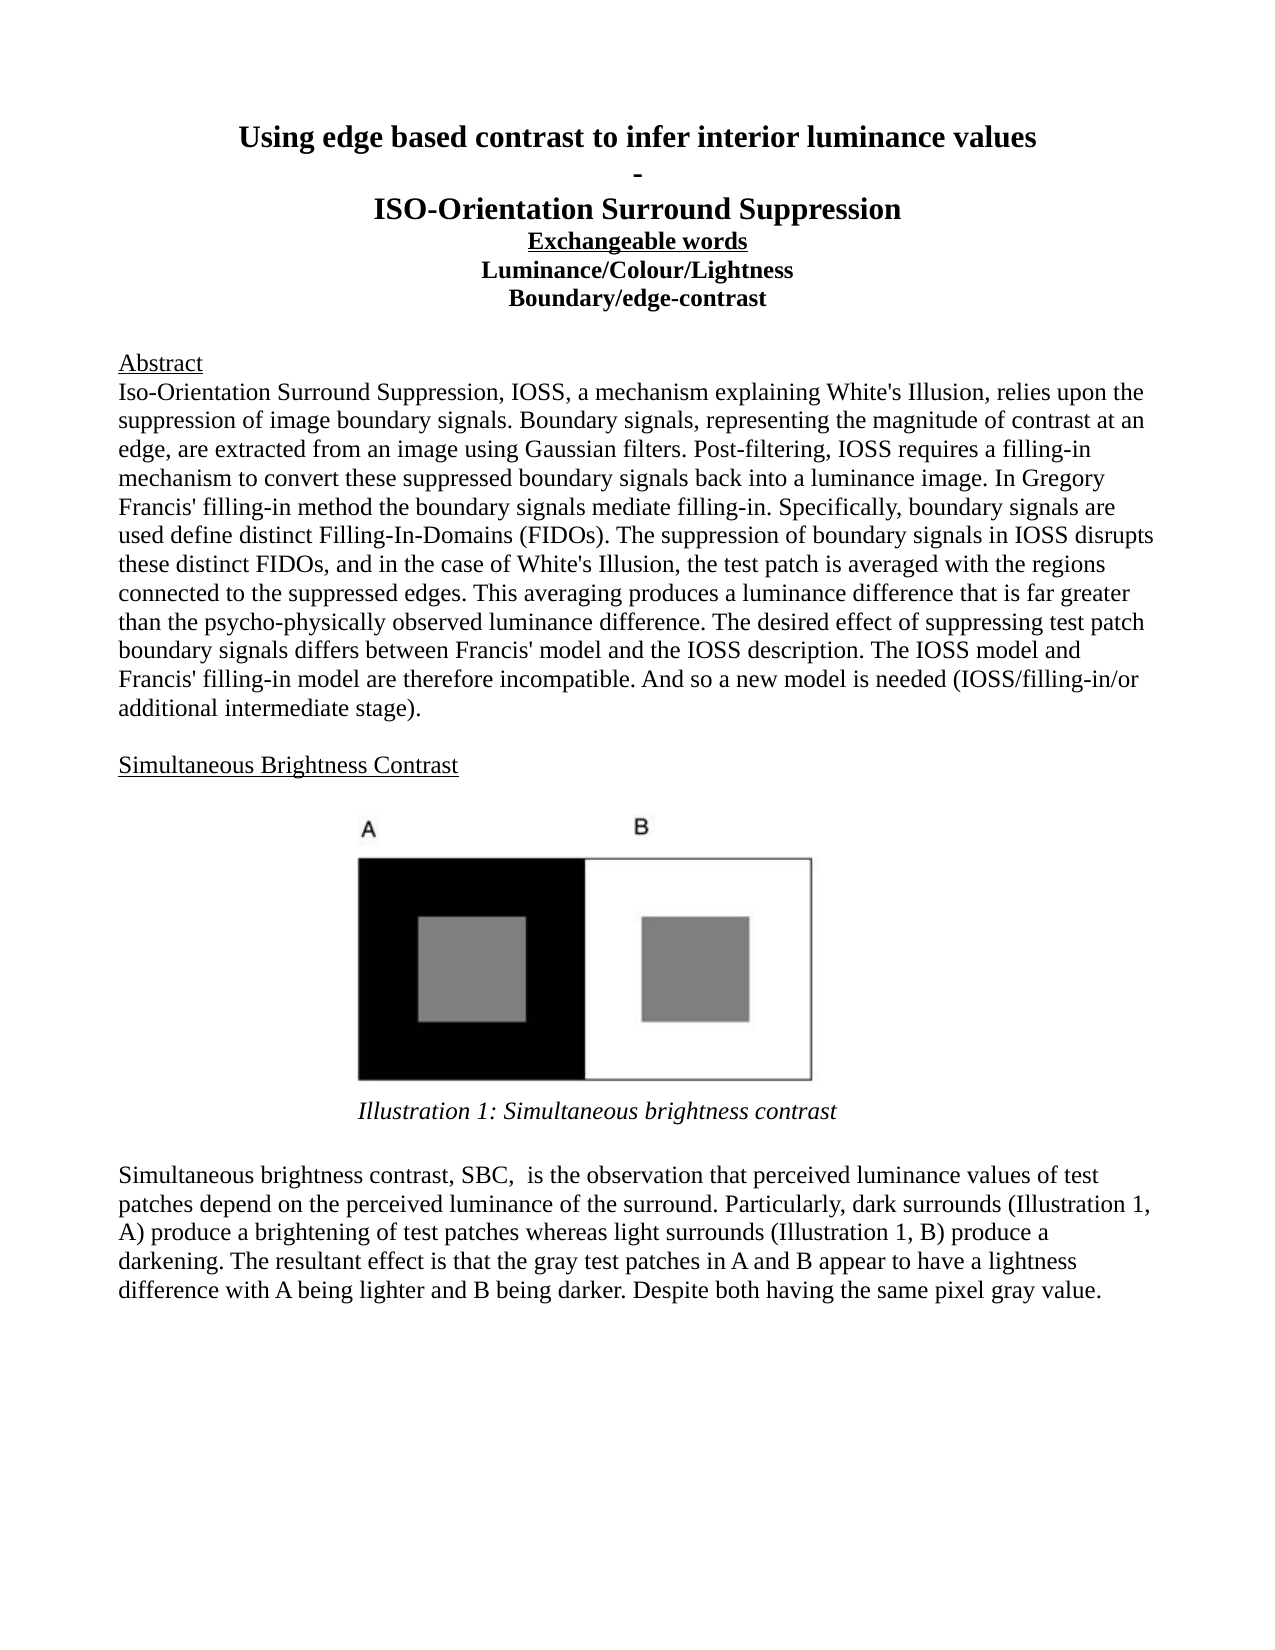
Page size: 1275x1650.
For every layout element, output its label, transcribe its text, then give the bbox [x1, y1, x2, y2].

text Boundary/edge-contrast [118, 283, 1157, 312]
text Illustration 1: Simultaneous brightness contrast [287, 1096, 909, 1124]
text Simultaneous brightness contrast, SBC, is the observation that perceived luminance values of test patches depend on the perceived luminance of the surround. Particularly, dark surrounds (Illustration 1, A) produce a brightening of test patches whereas light surrounds (Illustration 1, B) produce a darkening. The resultant effect is that the gray test patches in A and B appear to have a lightness difference with A being lighter and B being darker. Despite both having the same pixel gray value. [118, 1160, 1157, 1304]
picture [314, 815, 862, 1096]
text - [118, 154, 1157, 190]
text Using edge based contrast to infer interior luminance values [118, 118, 1157, 154]
text ISO-Orientation Surround Suppression [118, 190, 1157, 226]
text Simultaneous Brightness Contrast [118, 751, 1157, 779]
text Abstract [118, 348, 1157, 377]
text Luminance/Colour/Lightness [118, 255, 1157, 283]
text Exchangeable words [118, 226, 1157, 255]
text Iso-Orientation Surround Suppression, IOSS, a mechanism explaining White's Illusion, relies upon the suppression of image boundary signals. Boundary signals, representing the magnitude of contrast at an edge, are extracted from an image using Gaussian filters. Post-filtering, IOSS requires a filling-in mechanism to convert these suppressed boundary signals back into a luminance image. In Gregory Francis' filling-in method the boundary signals mediate filling-in. Specifically, boundary signals are used define distinct Filling-In-Domains (FIDOs). The suppression of boundary signals in IOSS disrupts these distinct FIDOs, and in the case of White's Illusion, the test patch is averaged with the regions connected to the suppressed edges. This averaging produces a luminance difference that is far greater than the psycho-physically observed luminance difference. The desired effect of suppressing test patch boundary signals differs between Francis' model and the IOSS description. The IOSS model and Francis' filling-in model are therefore incompatible. And so a new model is needed (IOSS/filling-in/or additional intermediate stage). [118, 377, 1157, 722]
